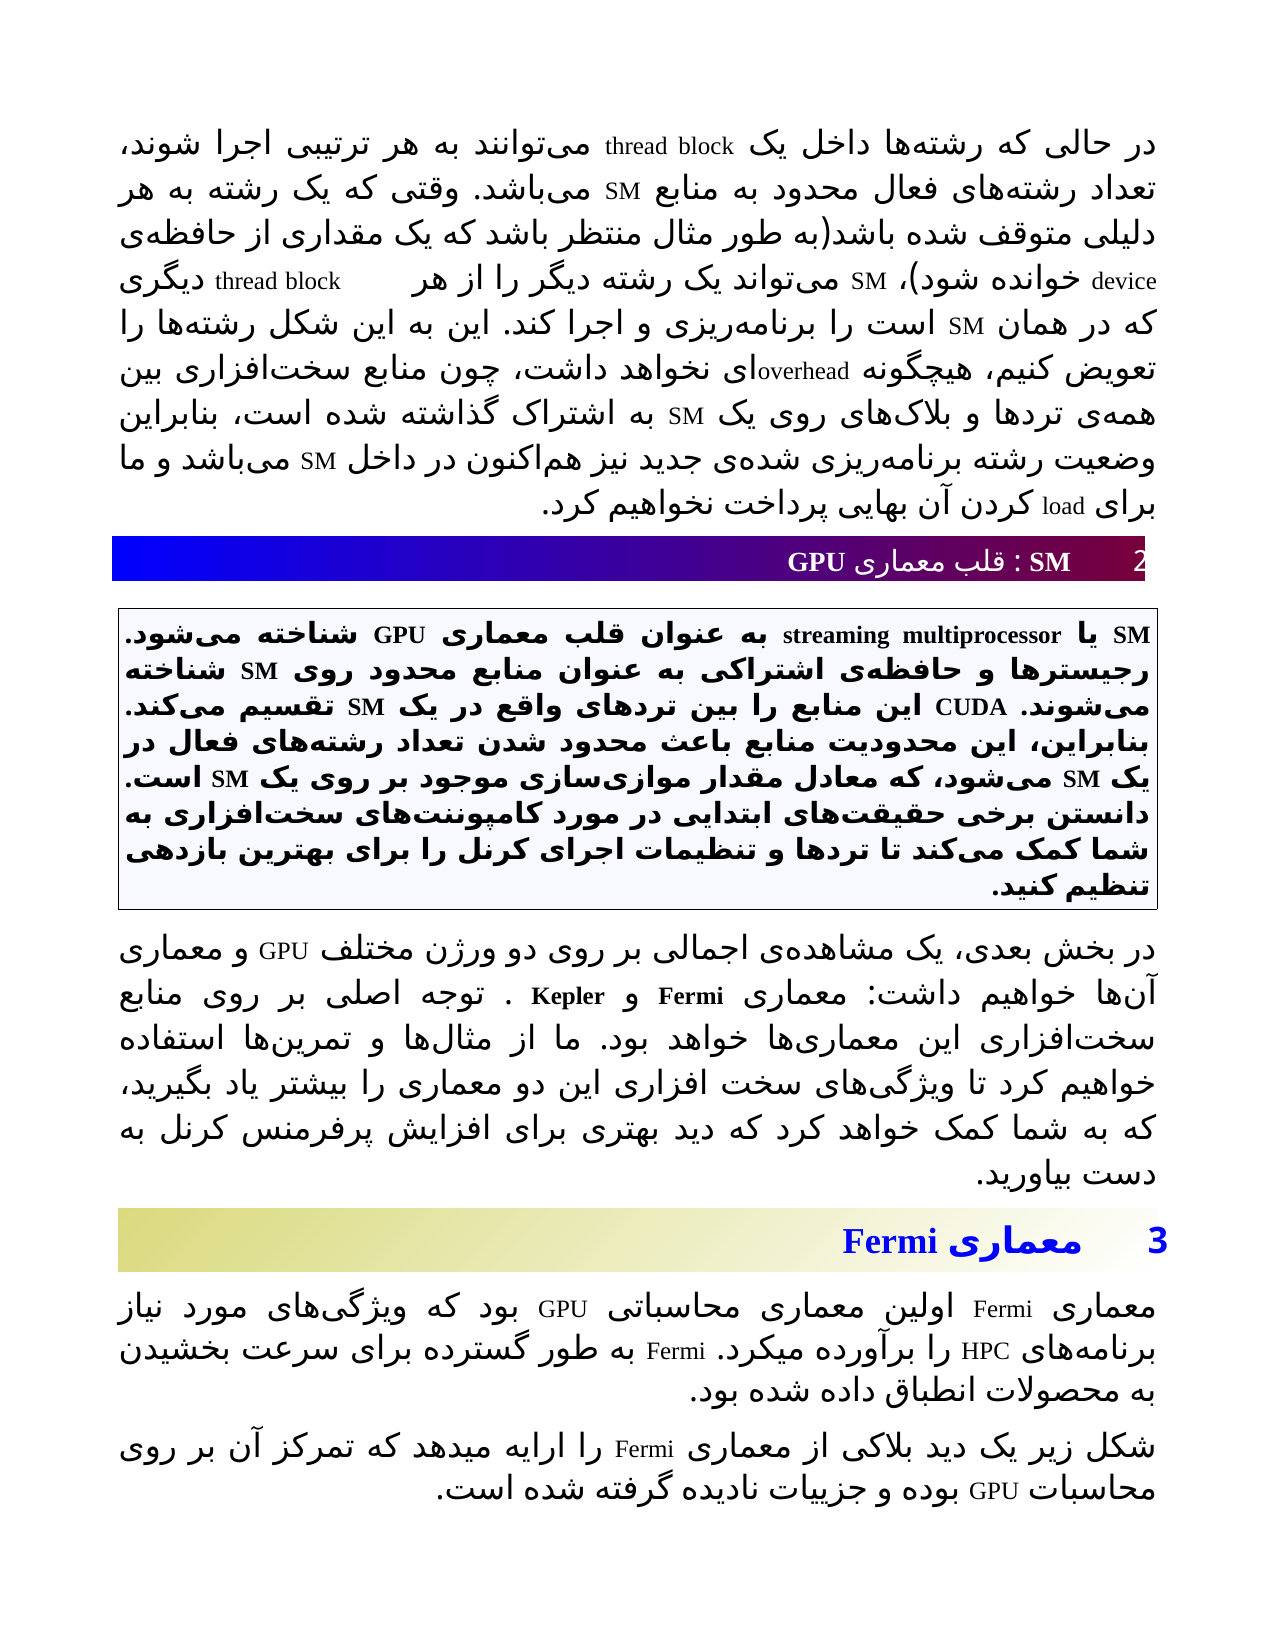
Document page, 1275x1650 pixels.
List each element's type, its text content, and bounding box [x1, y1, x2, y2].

text در حالی که رشته‌ها داخل یک thread block می‌توانند به هر ترتیبی اجرا شوند، تعداد رشته‌های فعال محدود به منابع SM می‌باشد. وقتی که یک رشته به هر دلیلی متوقف شده باشد(به طور مثال منتظر باشد که یک مقداری از حافظه‌ی device خوانده شود)، SM می‌تواند یک رشته دیگر را از هر thread block دیگری که در همان SM است را برنامه‌ریزی و اجرا کند. این به این شکل رشته‌ها را تعویض کنیم، هیچگونه overhead‌ای نخواهد داشت، چون منابع سخت‌افزاری بین همه‌ی ترد‌ها و بلاک‌های روی یک SM به اشتراک گذاشته شده است، بنابراین وضعیت رشته برنامه‌ریزی شده‌ی جدید نیز هم‌اکنون در داخل SM می‌باشد و ما برای load کردن آن بهایی پرداخت نخواهیم کرد. [118, 118, 1157, 523]
text در بخش بعدی، یک مشاهده‌ی اجمالی بر روی دو ورژن مختلف GPU و معماری آن‌ها خواهیم داشت: معماری Fermi و Kepler . توجه اصلی بر روی منابع سخت‌افزاری این معماری‌ها خواهد بود. ما از مثال‌ها و تمرین‌ها استفاده خواهیم کرد تا ویژگی‌های سخت افزاری این دو معماری را بیشتر یاد بگیرید، که به شما کمک خواهد کرد که دید بهتری برای افزایش پرفرمنس کرنل به دست بیاورید. [118, 924, 1157, 1194]
subtitle معماری Fermi [118, 1208, 1157, 1271]
text SM یا streaming multiprocessor به عنوان قلب معماری GPU شناخته می‌شود. رجیستر‌ها و حافظه‌ی اشتراکی به عنوان منابع محدود روی SM شناخته می‌شوند. CUDA این منابع را بین ترد‌های واقع در یک SM تقسیم می‌کند. بنابراین، این محدودیت منابع باعث محدود شدن تعداد رشته‌های فعال در یک SM می‌شود، که معادل مقدار موازی‌سازی موجود بر روی یک SM است. دانستن برخی حقیقت‌های ابتدایی در مورد کامپوننت‌های سخت‌افزاری به شما کمک می‌کند تا ترد‌ها و تنظیمات اجرای کرنل را برای بهترین بازدهی تنظیم کنید. [119, 609, 1157, 909]
text شکل زیر یک دید بلاکی از معماری Fermi را ارایه میدهد که تمرکز آن بر روی محاسبات GPU بوده و جزییات نادیده گرفته شده است. [118, 1424, 1157, 1508]
subtitle SM‌ : قلب معماری GPU [112, 536, 1145, 581]
text معماری Fermi اولین معماری محاسباتی GPU بود که ویژگی‌های مورد نیاز برنامه‌های HPC را برآورده میکرد. Fermi به طور گسترده برای سرعت بخشیدن به محصولات انطباق داده شده بود. [118, 1284, 1157, 1410]
